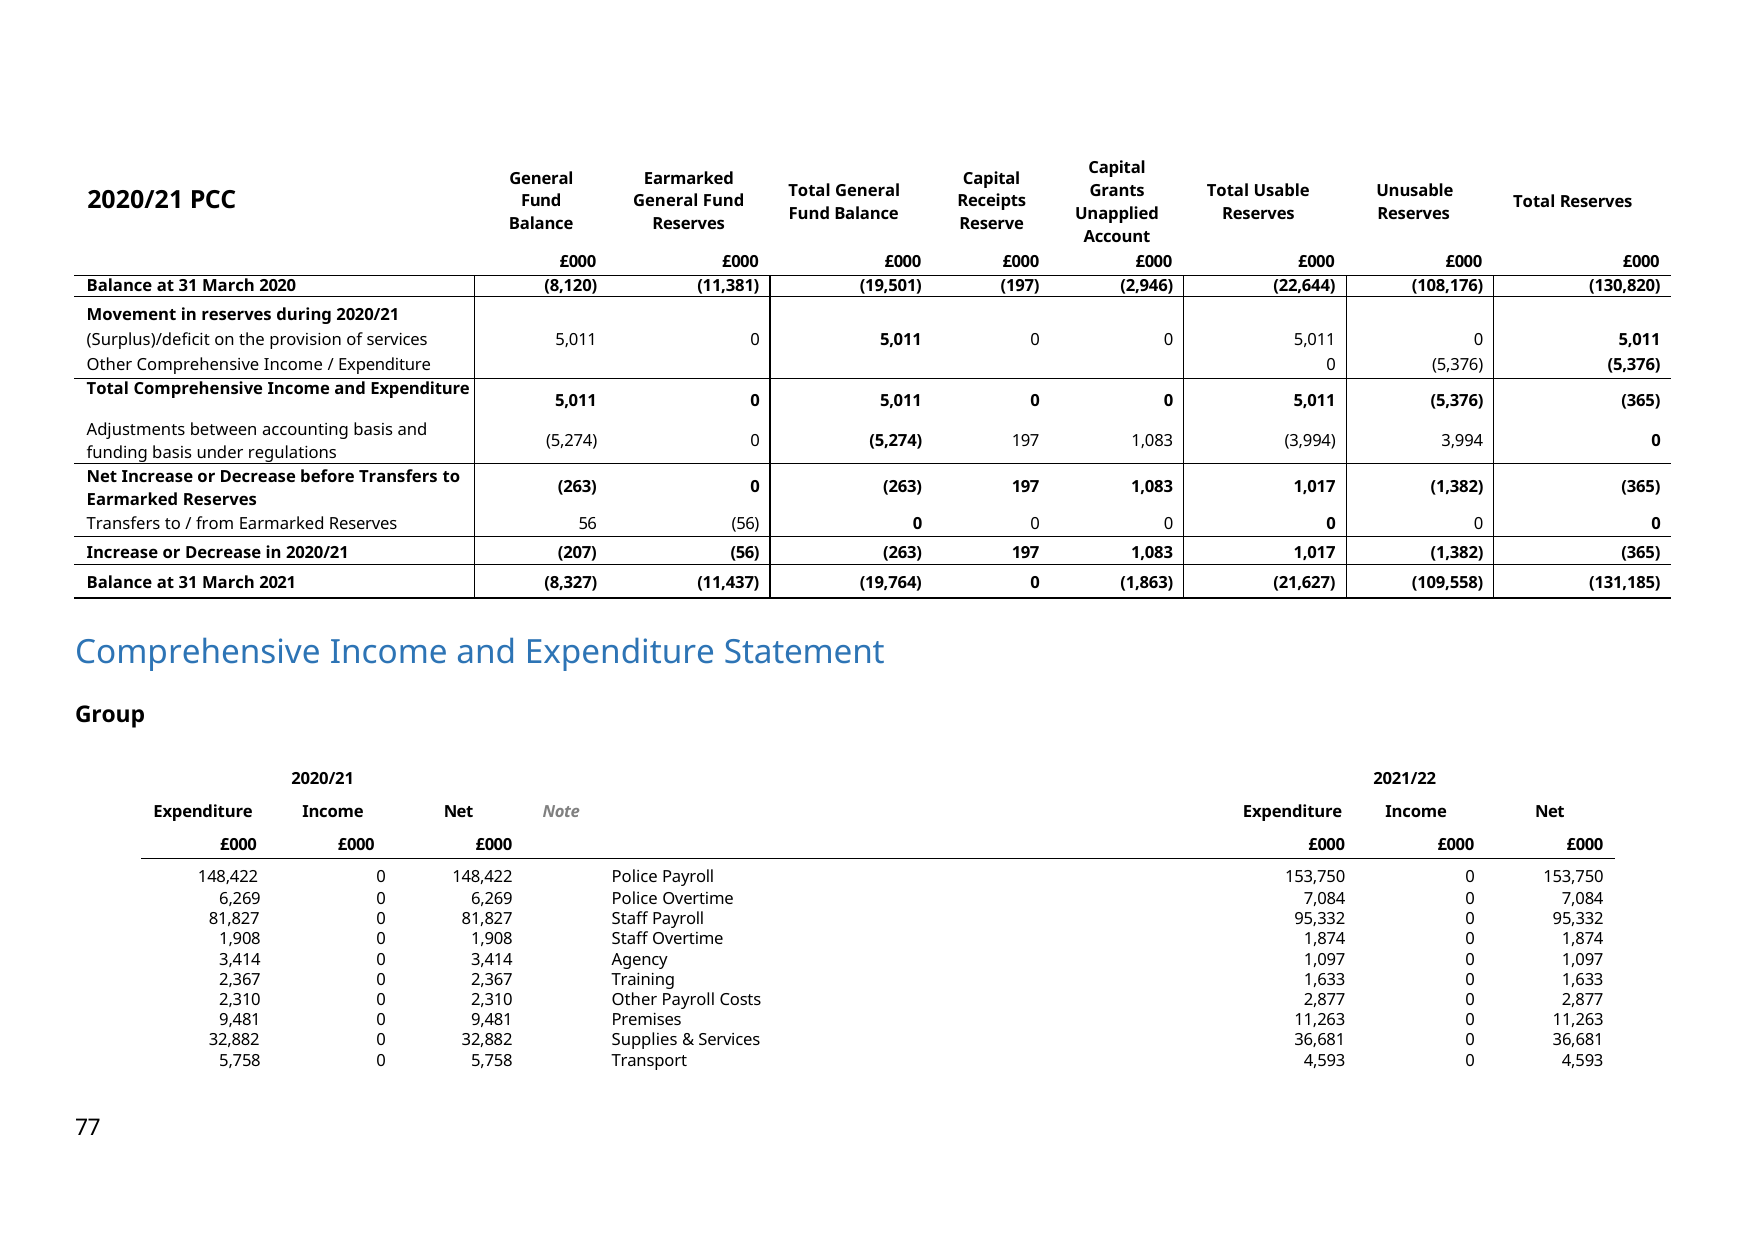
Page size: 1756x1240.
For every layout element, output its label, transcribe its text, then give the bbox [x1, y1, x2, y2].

table_cell 2,367 [141, 971, 285, 991]
table_cell [611, 297, 769, 325]
table_header [141, 766, 285, 793]
table_cell 0 [1365, 930, 1486, 950]
table_cell 0 [1055, 510, 1183, 536]
table_cell Training [599, 971, 1217, 991]
table_cell 0 [1365, 1051, 1486, 1072]
table_cell 197 [936, 464, 1054, 510]
table_cell 1,633 [1217, 971, 1365, 991]
table_cell 0 [1365, 950, 1486, 971]
table_cell £000 [1184, 247, 1346, 275]
table_cell 0 [1347, 325, 1493, 351]
table_cell (365) [1494, 464, 1671, 510]
table_cell (5,376) [1494, 351, 1671, 377]
table_cell (5,274) [475, 418, 611, 463]
table_cell 32,882 [141, 1031, 285, 1051]
table_cell 5,011 [1494, 325, 1671, 351]
table_cell 81,827 [141, 910, 285, 930]
table_cell [475, 297, 611, 325]
table_cell [526, 971, 599, 991]
table_cell 1,083 [1055, 464, 1183, 510]
table_cell 0 [285, 930, 412, 950]
table_cell Total Comprehensive Income and Expenditure [74, 379, 474, 418]
table_cell 95,332 [1486, 910, 1615, 930]
table_cell 0 [285, 991, 412, 1011]
table_cell 0 [1184, 351, 1346, 377]
table_cell 0 [936, 510, 1054, 536]
table_cell 0 [611, 379, 769, 418]
table_cell [74, 247, 474, 275]
table_cell 95,332 [1217, 910, 1365, 930]
table_header Total Usable Reserves [1184, 156, 1346, 247]
table_cell (Surplus)/deficit on the provision of services [74, 325, 474, 351]
table_header [1486, 766, 1615, 793]
table_cell [475, 351, 611, 377]
table_cell 81,827 [412, 910, 526, 930]
table_cell 0 [285, 910, 412, 930]
table_cell (365) [1494, 379, 1671, 418]
table_cell Net Increase or Decrease before Transfers to Earmarked Reserves [74, 464, 474, 510]
table_cell [771, 351, 936, 377]
table_cell 1,874 [1486, 930, 1615, 950]
table_cell £000 [1055, 247, 1183, 275]
table_cell (1,382) [1347, 537, 1493, 564]
table_cell 5,011 [475, 325, 611, 351]
table_cell [1347, 297, 1493, 325]
table_cell Agency [599, 950, 1217, 971]
table_cell (197) [936, 276, 1054, 296]
table_cell 0 [936, 325, 1054, 351]
table_cell 11,263 [1486, 1011, 1615, 1031]
table_cell Staff Overtime [599, 930, 1217, 950]
table_cell Expenditure [1217, 793, 1365, 826]
table_cell 0 [285, 971, 412, 991]
table_cell £000 [770, 247, 936, 275]
table_cell 0 [1494, 418, 1671, 463]
table_cell (5,376) [1347, 351, 1493, 377]
table_cell Other Payroll Costs [599, 991, 1217, 1011]
table_cell [599, 793, 1217, 826]
table_header Capital Grants Unapplied Account [1055, 156, 1183, 247]
table_header Unusable Reserves [1346, 156, 1494, 247]
table_cell Transfers to / from Earmarked Reserves [74, 510, 474, 536]
table_cell 11,263 [1217, 1011, 1365, 1031]
table_cell 9,481 [141, 1011, 285, 1031]
table_cell (1,863) [1055, 565, 1183, 597]
table_cell 5,011 [771, 379, 936, 418]
table_cell Police Overtime [599, 887, 1217, 910]
table_cell [1055, 351, 1183, 377]
table_cell £000 [475, 247, 611, 275]
table_cell (19,501) [771, 276, 936, 296]
table_cell £000 [611, 247, 770, 275]
table_cell (365) [1494, 537, 1671, 564]
table_cell 1,908 [412, 930, 526, 950]
table_cell 0 [1365, 1031, 1486, 1051]
table_cell 0 [285, 1011, 412, 1031]
table_cell 4,593 [1486, 1051, 1615, 1072]
table_cell [526, 910, 599, 930]
table_cell Net [1486, 793, 1615, 826]
table_cell Movement in reserves during 2020/21 [74, 297, 474, 325]
table_cell (21,627) [1184, 565, 1346, 597]
table_cell Supplies & Services [599, 1031, 1217, 1051]
table_cell 0 [285, 1051, 412, 1072]
table_cell (263) [771, 537, 936, 564]
table_cell 36,681 [1217, 1031, 1365, 1051]
table_cell 0 [1494, 510, 1671, 536]
table_cell 1,097 [1217, 950, 1365, 971]
table_cell 0 [936, 565, 1054, 597]
table_header Earmarked General Fund Reserves [611, 156, 770, 247]
table_cell 0 [1055, 379, 1183, 418]
table_cell (108,176) [1347, 276, 1493, 296]
table_cell Income [285, 793, 412, 826]
table_cell Balance at 31 March 2021 [74, 565, 474, 597]
table_cell (5,274) [771, 418, 936, 463]
table_header General Fund Balance [475, 156, 611, 247]
table_cell 3,414 [141, 950, 285, 971]
table_cell 7,084 [1217, 887, 1365, 910]
table_cell £000 [141, 826, 285, 858]
table_cell [526, 859, 599, 887]
table_cell [1055, 297, 1183, 325]
table_header Total General Fund Balance [770, 156, 936, 247]
table_cell (263) [475, 464, 611, 510]
table_cell 2,310 [412, 991, 526, 1011]
table_cell 6,269 [412, 887, 526, 910]
table_header 2020/21 [285, 766, 412, 793]
table_cell 6,269 [141, 887, 285, 910]
table_cell 1,874 [1217, 930, 1365, 950]
table_cell Premises [599, 1011, 1217, 1031]
table_cell (11,437) [611, 565, 769, 597]
table_header [526, 766, 599, 793]
table_cell 1,017 [1184, 464, 1346, 510]
table_cell (56) [611, 510, 769, 536]
table_cell Net [412, 793, 526, 826]
table_cell (3,994) [1184, 418, 1346, 463]
table_cell 0 [611, 418, 769, 463]
table_cell 32,882 [412, 1031, 526, 1051]
table_cell (22,644) [1184, 276, 1346, 296]
table_cell 0 [1365, 991, 1486, 1011]
table_cell £000 [1365, 826, 1486, 858]
table_cell 5,758 [141, 1051, 285, 1072]
table_cell 5,758 [412, 1051, 526, 1072]
table_cell [771, 297, 936, 325]
table_cell (19,764) [771, 565, 936, 597]
table_cell 0 [285, 950, 412, 971]
table_cell 0 [936, 379, 1054, 418]
table_cell 0 [285, 887, 412, 910]
table_cell £000 [936, 247, 1054, 275]
table_cell Expenditure [141, 793, 285, 826]
table_cell [526, 991, 599, 1011]
table_cell [1184, 297, 1346, 325]
table_cell 1,633 [1486, 971, 1615, 991]
table_cell 5,011 [1184, 379, 1346, 418]
table_cell Increase or Decrease in 2020/21 [74, 537, 474, 564]
table_cell 1,097 [1486, 950, 1615, 971]
table_cell 7,084 [1486, 887, 1615, 910]
table_cell 0 [771, 510, 936, 536]
table_cell 1,017 [1184, 537, 1346, 564]
table_cell [526, 1011, 599, 1031]
table_cell (130,820) [1494, 276, 1671, 296]
table_cell 197 [936, 537, 1054, 564]
table_cell 0 [1365, 859, 1486, 887]
table_cell 1,083 [1055, 537, 1183, 564]
table_cell [526, 1051, 599, 1072]
table_cell Staff Payroll [599, 910, 1217, 930]
table_cell 2,310 [141, 991, 285, 1011]
table_cell 197 [936, 418, 1054, 463]
table_cell [526, 826, 599, 858]
table_cell £000 [285, 826, 412, 858]
table_cell Police Payroll [599, 859, 1217, 887]
table_cell [526, 1031, 599, 1051]
table_header [1217, 766, 1365, 793]
table_cell 0 [611, 325, 769, 351]
table_cell [611, 351, 769, 377]
table_cell 1,083 [1055, 418, 1183, 463]
table_header 2021/22 [1365, 766, 1486, 793]
table_header 2020/21 PCC [74, 156, 474, 247]
table_cell (56) [611, 537, 769, 564]
table_cell 3,994 [1347, 418, 1493, 463]
table_cell 1,908 [141, 930, 285, 950]
table_cell (131,185) [1494, 565, 1671, 597]
table_cell 4,593 [1217, 1051, 1365, 1072]
table_cell Adjustments between accounting basis and funding basis under regulations [74, 418, 474, 463]
table_cell 0 [285, 859, 412, 887]
table_cell [526, 930, 599, 950]
table_cell Transport [599, 1051, 1217, 1072]
table_header [599, 766, 1217, 793]
table_cell Balance at 31 March 2020 [74, 276, 474, 296]
table_cell 5,011 [771, 325, 936, 351]
table_cell 153,750 [1217, 859, 1365, 887]
table_cell 148,422 [141, 859, 285, 887]
table_cell (263) [771, 464, 936, 510]
table_cell 2,877 [1486, 991, 1615, 1011]
table_cell 0 [1347, 510, 1493, 536]
table_cell (8,120) [475, 276, 611, 296]
table_cell 0 [1365, 1011, 1486, 1031]
table_cell 0 [285, 1031, 412, 1051]
table_cell Note [526, 793, 599, 826]
table_cell £000 [1486, 826, 1615, 858]
table_cell [599, 826, 1217, 858]
subtitle Comprehensive Income and Expenditure Statement [75, 628, 1722, 674]
table_cell [526, 887, 599, 910]
table_cell Income [1365, 793, 1486, 826]
table_cell 2,877 [1217, 991, 1365, 1011]
table_cell 0 [1055, 325, 1183, 351]
table_cell 36,681 [1486, 1031, 1615, 1051]
table_cell (2,946) [1055, 276, 1183, 296]
table_cell 153,750 [1486, 859, 1615, 887]
table_cell (8,327) [475, 565, 611, 597]
table_header Capital Receipts Reserve [936, 156, 1054, 247]
table_cell 0 [1365, 971, 1486, 991]
table_cell (11,381) [611, 276, 769, 296]
table_header Total Reserves [1494, 156, 1671, 247]
table_header [412, 766, 526, 793]
table_cell 2,367 [412, 971, 526, 991]
table_cell 5,011 [1184, 325, 1346, 351]
table_cell 9,481 [412, 1011, 526, 1031]
table_cell £000 [412, 826, 526, 858]
table_cell [936, 351, 1054, 377]
table_cell 0 [1184, 510, 1346, 536]
table_cell (109,558) [1347, 565, 1493, 597]
table_cell 0 [611, 464, 769, 510]
table_cell £000 [1217, 826, 1365, 858]
table_cell 5,011 [475, 379, 611, 418]
table_cell [936, 297, 1054, 325]
table_cell Other Comprehensive Income / Expenditure [74, 351, 474, 377]
table_cell (207) [475, 537, 611, 564]
table_cell (5,376) [1347, 379, 1493, 418]
table_cell £000 [1346, 247, 1494, 275]
table_cell (1,382) [1347, 464, 1493, 510]
table_cell £000 [1494, 247, 1671, 275]
table_cell 56 [475, 510, 611, 536]
table_cell 0 [1365, 910, 1486, 930]
table_cell 148,422 [412, 859, 526, 887]
table_cell 0 [1365, 887, 1486, 910]
table_cell [1494, 297, 1671, 325]
table_cell 3,414 [412, 950, 526, 971]
subtitle Group [75, 698, 1722, 730]
table_cell [526, 950, 599, 971]
